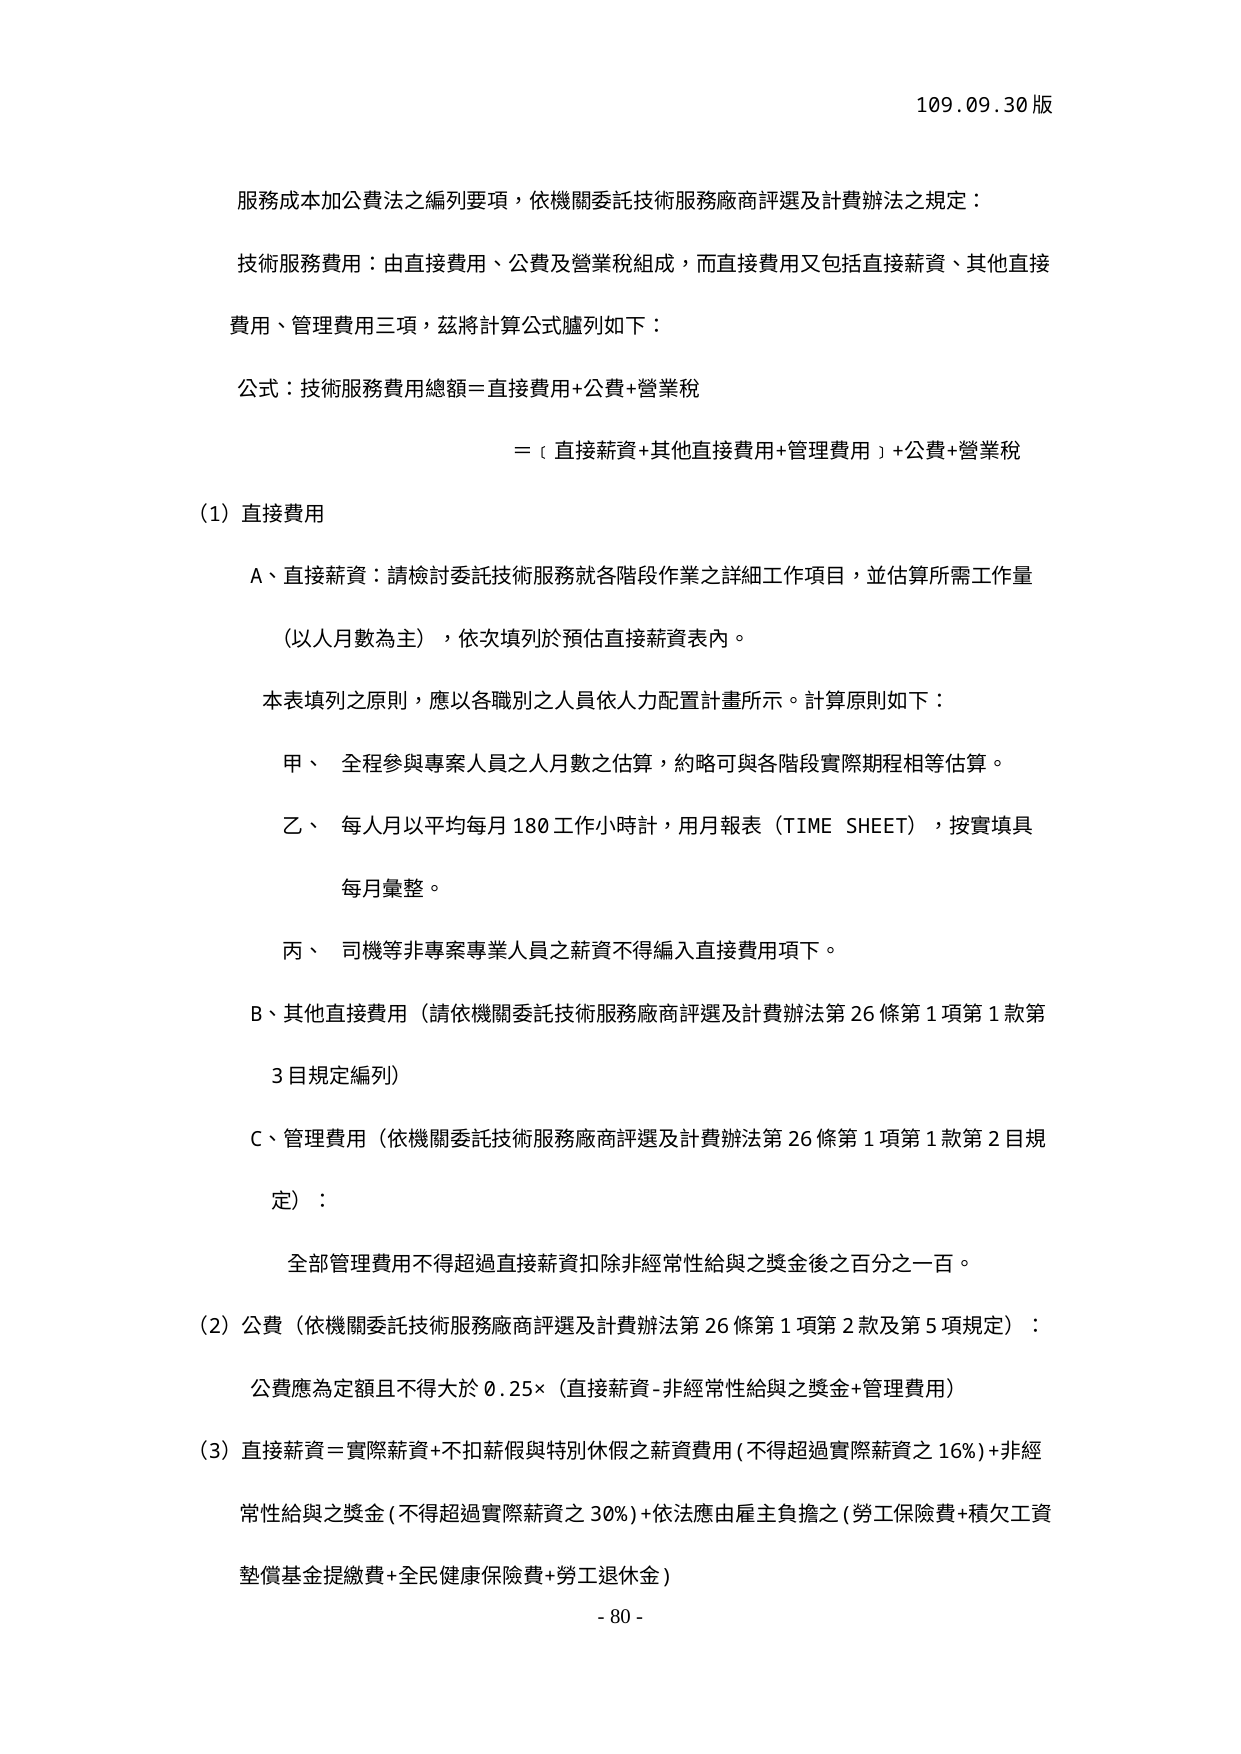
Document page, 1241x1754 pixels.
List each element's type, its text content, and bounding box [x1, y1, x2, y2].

text 服務成本加公費法之編列要項，依機關委託技術服務廠商評選及計費辦法之規定： [187, 158, 1053, 221]
text 本表填列之原則，應以各職別之人員依人力配置計畫所示。計算原則如下： [187, 658, 1053, 721]
text 公式：技術服務費用總額＝直接費用+公費+營業稅 [187, 346, 1053, 408]
text C、管理費用（依機關委託技術服務廠商評選及計費辦法第26條第1項第1款第2目規定）： [187, 1096, 1053, 1221]
text （1）直接費用 [187, 471, 1053, 533]
list 司機等非專案專業人員之薪資不得編入直接費用項下。 [282, 908, 1053, 971]
text A、直接薪資：請檢討委託技術服務就各階段作業之詳細工作項目，並估算所需工作量（以人月數為主），依次填列於預估直接薪資表內。 [187, 533, 1053, 658]
text 公費應為定額且不得大於0.25×（直接薪資-非經常性給與之獎金+管理費用） [187, 1346, 1053, 1408]
list 全程參與專案人員之人月數之估算，約略可與各階段實際期程相等估算。 [282, 721, 1053, 783]
text （3）直接薪資＝實際薪資+不扣薪假與特別休假之薪資費用(不得超過實際薪資之16%)+非經常性給與之獎金(不得超過實際薪資之30%)+依法應由雇主負擔之(勞工保險費+積欠工資墊償基金提繳費+全民健康保險費+勞工退休金) [187, 1408, 1053, 1596]
text ＝﹝直接薪資+其他直接費用+管理費用﹞+公費+營業稅 [187, 408, 1053, 471]
list 每人月以平均每月180工作小時計，用月報表（TIME SHEET），按實填具每月彙整。 [282, 783, 1053, 908]
text B、其他直接費用（請依機關委託技術服務廠商評選及計費辦法第26條第1項第1款第3目規定編列） [187, 971, 1053, 1096]
text 技術服務費用：由直接費用、公費及營業稅組成，而直接費用又包括直接薪資、其他直接費用、管理費用三項，茲將計算公式臚列如下： [187, 221, 1053, 346]
text （2）公費（依機關委託技術服務廠商評選及計費辦法第26條第1項第2款及第5項規定）： [187, 1283, 1053, 1346]
text 全部管理費用不得超過直接薪資扣除非經常性給與之獎金後之百分之一百。 [187, 1221, 1053, 1283]
